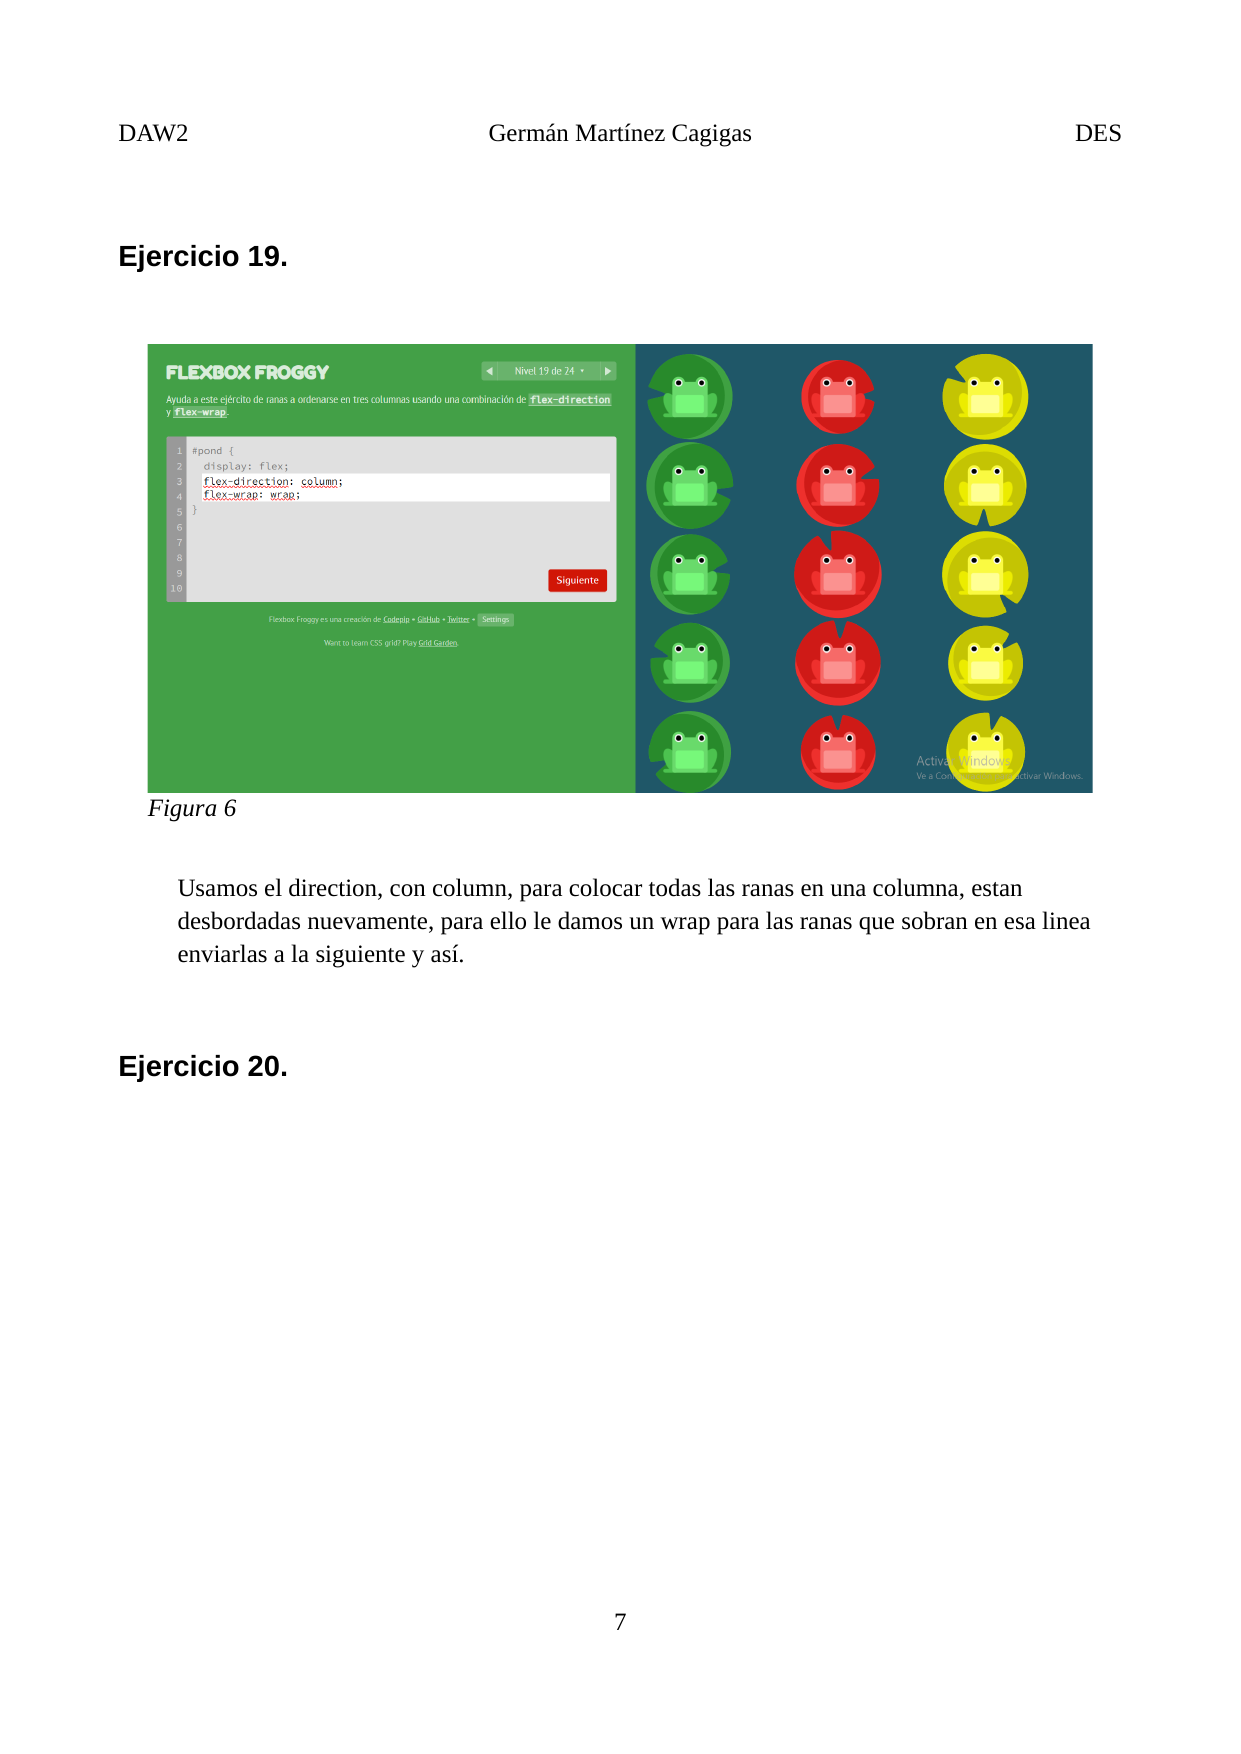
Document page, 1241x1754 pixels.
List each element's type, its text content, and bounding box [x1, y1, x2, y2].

subtitle Ejercicio 20. [118, 1049, 1122, 1083]
subtitle Ejercicio 19. [118, 238, 1122, 272]
text Figura 6 [148, 793, 1093, 821]
text Usamos el direction, con column, para colocar todas las ranas en una columna, estan desbordadas nuevamente, para ello le damos un wrap para las ranas que sobran en esa linea enviarlas a la siguiente y así. [177, 873, 1122, 968]
picture [147, 344, 1093, 793]
